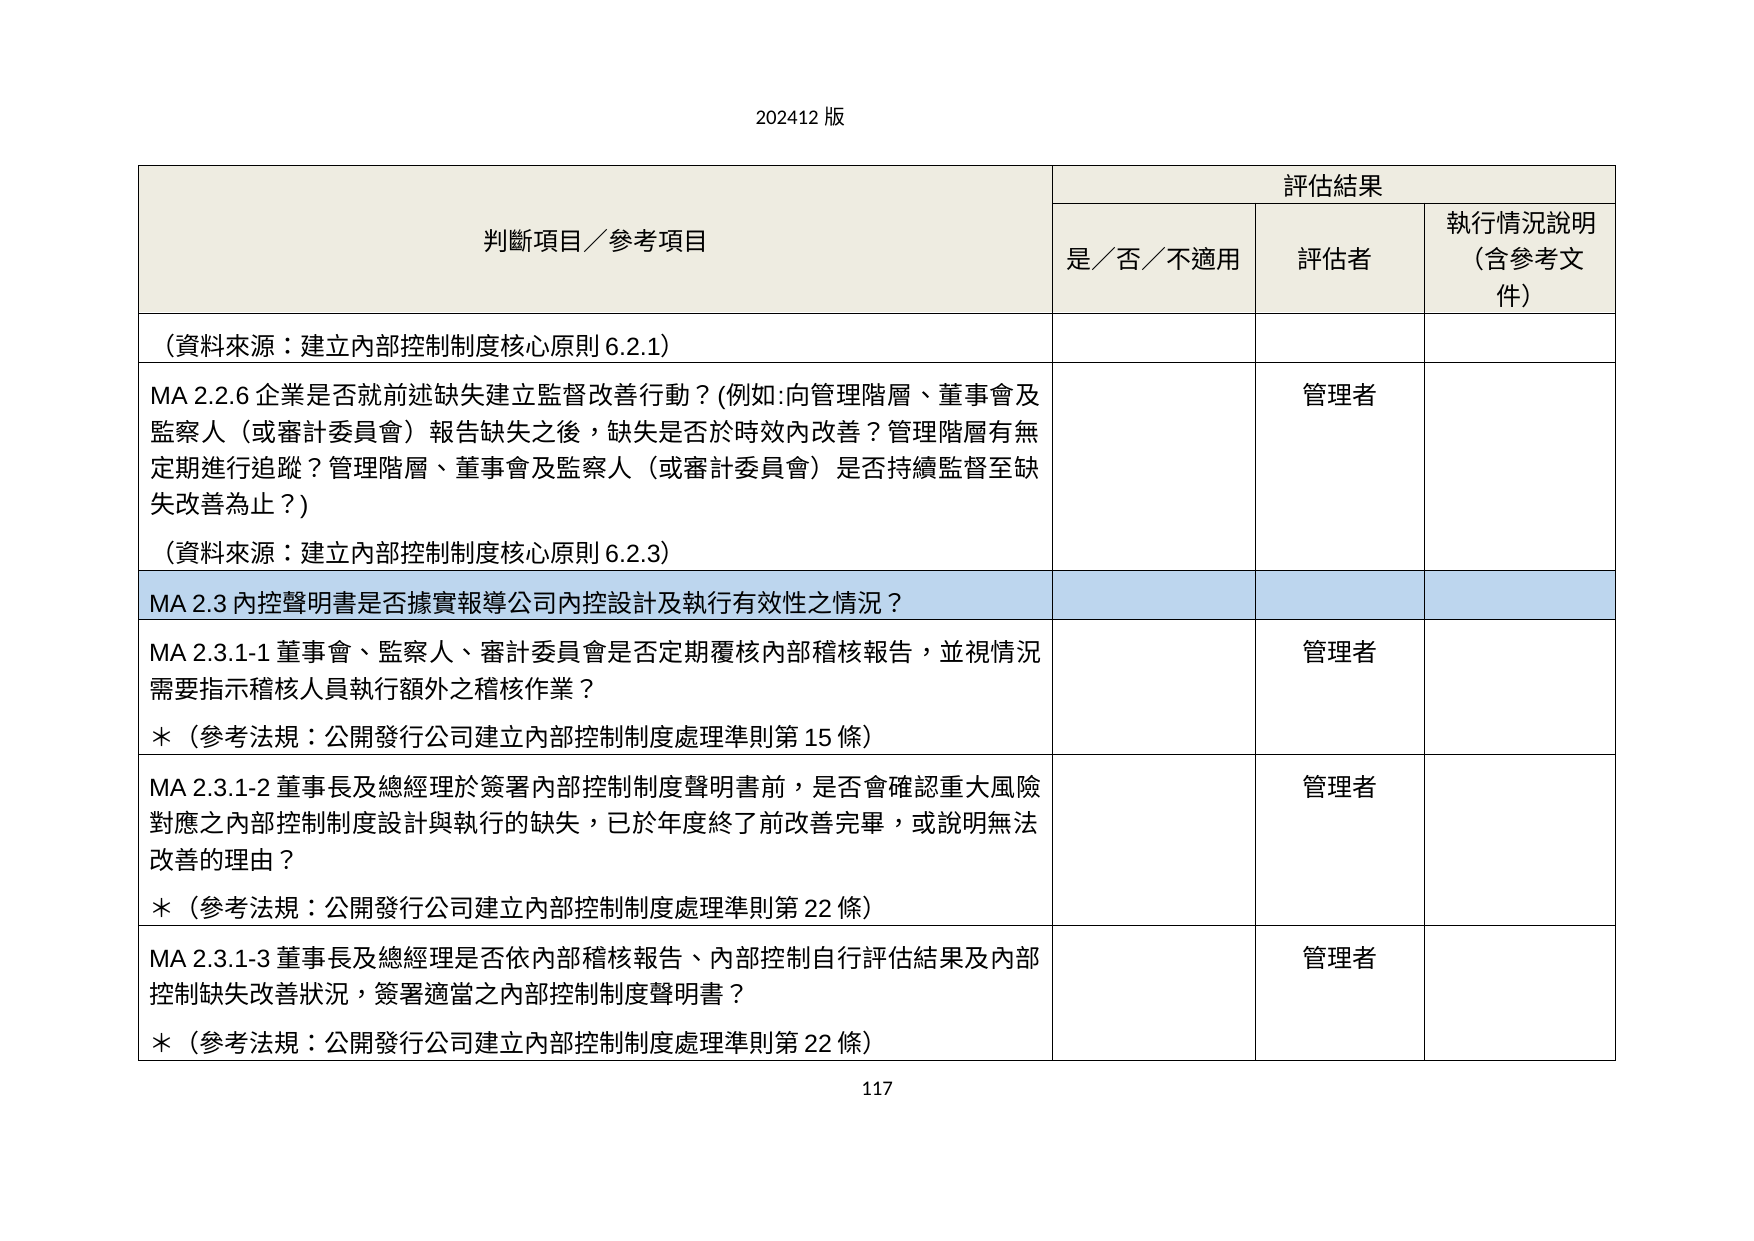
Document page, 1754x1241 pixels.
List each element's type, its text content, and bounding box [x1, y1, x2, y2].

table_cell [1425, 571, 1615, 619]
table_header 評估結果 [1053, 166, 1615, 203]
table_cell [1256, 571, 1424, 619]
table_cell [1053, 926, 1255, 1060]
table_cell 管理者 [1256, 926, 1424, 1060]
table_cell [1425, 620, 1615, 754]
table_cell [1425, 363, 1615, 569]
table_cell 評估者 [1256, 204, 1424, 312]
table_cell [1425, 926, 1615, 1060]
table_cell （資料來源：建立內部控制制度核心原則6.2.1） [139, 314, 1052, 362]
table_cell 管理者 [1256, 363, 1424, 569]
table_cell [1053, 363, 1255, 569]
table_cell [1425, 314, 1615, 362]
table_cell 是／否／不適用 [1053, 204, 1255, 312]
table_cell MA 2.3.1-1董事會、監察人、審計委員會是否定期覆核內部稽核報告，並視情況需要指示稽核人員執行額外之稽核作業？ ＊（參考法規：公開發行公司建立內部控制制度處理準則第15條） [139, 620, 1052, 754]
table_cell 執行情況說明 （含參考文件） [1425, 204, 1615, 312]
table_cell MA 2.3.1-3董事長及總經理是否依內部稽核報告、內部控制自行評估結果及內部控制缺失改善狀況，簽署適當之內部控制制度聲明書？ ＊（參考法規：公開發行公司建立內部控制制度處理準則第22條） [139, 926, 1052, 1060]
table_cell [1053, 755, 1255, 925]
table_cell [1256, 314, 1424, 362]
table_cell [1425, 755, 1615, 925]
table_cell MA 2.2.6企業是否就前述缺失建立監督改善行動？(例如:向管理階層、董事會及監察人（或審計委員會）報告缺失之後，缺失是否於時效內改善？管理階層有無定期進行追蹤？管理階層、董事會及監察人（或審計委員會）是否持續監督至缺失改善為止？) （資料來源：建立內部控制制度核心原則6.2.3） [139, 363, 1052, 569]
table_cell [1053, 571, 1255, 619]
table_cell [1053, 620, 1255, 754]
table_cell [1053, 314, 1255, 362]
table_cell MA 2.3內控聲明書是否據實報導公司內控設計及執行有效性之情況？ [139, 571, 1052, 619]
table_cell 管理者 [1256, 755, 1424, 925]
table_header 判斷項目／參考項目 [139, 166, 1052, 312]
table_cell 管理者 [1256, 620, 1424, 754]
table_cell MA 2.3.1-2董事長及總經理於簽署內部控制制度聲明書前，是否會確認重大風險對應之內部控制制度設計與執行的缺失，已於年度終了前改善完畢，或說明無法改善的理由？ ＊（參考法規：公開發行公司建立內部控制制度處理準則第22條） [139, 755, 1052, 925]
